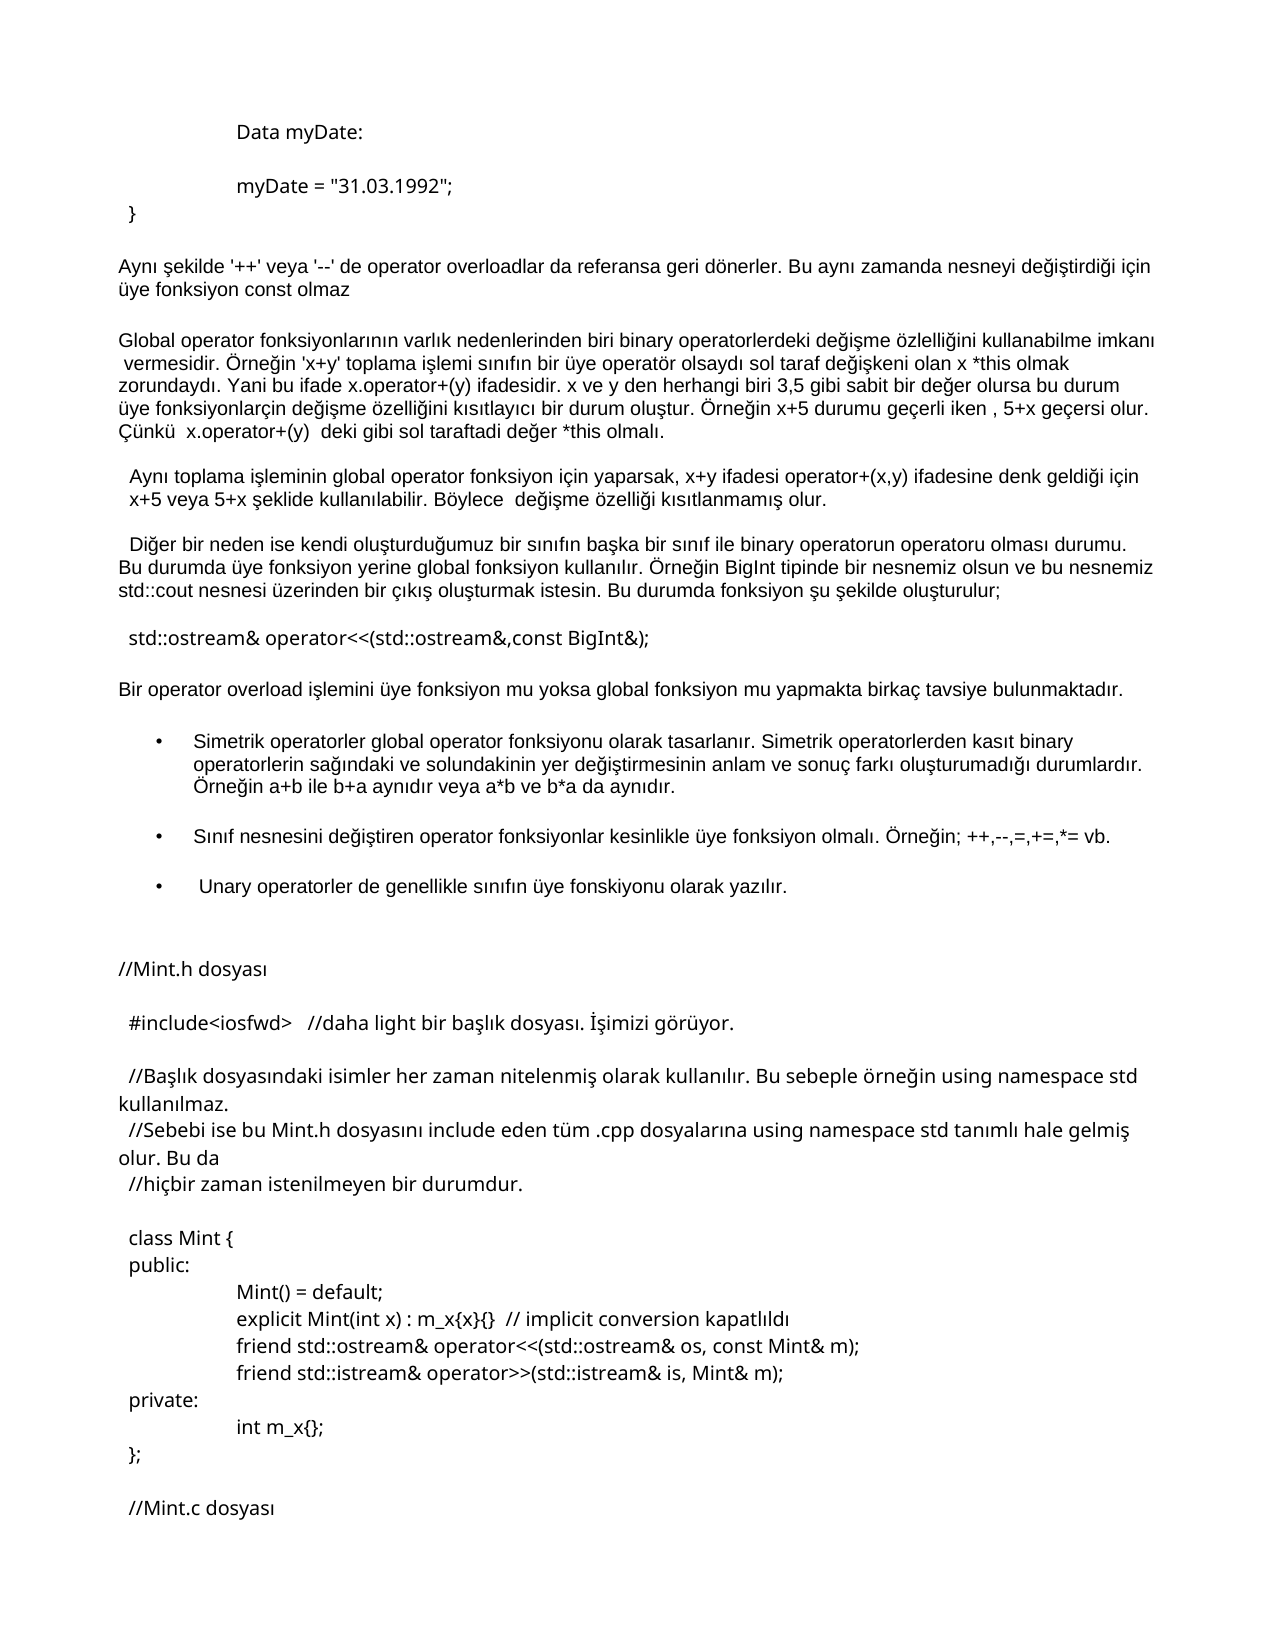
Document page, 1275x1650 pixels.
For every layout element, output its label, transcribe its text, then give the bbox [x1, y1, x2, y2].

text Bir operator overload işlemini üye fonksiyon mu yoksa global fonksiyon mu yapmakta birkaç tavsiye bulunmaktadır. [118, 678, 1157, 701]
text private: [118, 1387, 1157, 1413]
text Aynı toplama işleminin global operator fonksiyon için yaparsak, x+y ifadesi operator+(x,y) ifadesine denk geldiği için [118, 465, 1157, 488]
text std::ostream& operator<<(std::ostream&,const BigInt&); [118, 624, 1157, 651]
list Unary operatorler de genellikle sınıfın üye fonskiyonu olarak yazılır. [156, 874, 1157, 897]
text myDate = "31.03.1992"; [118, 172, 1157, 199]
text //hiçbir zaman istenilmeyen bir durumdur. [118, 1171, 1157, 1198]
text //Sebebi ise bu Mint.h dosyasını include eden tüm .cpp dosyalarına using namespace std tanımlı hale gelmiş olur. Bu da [118, 1117, 1157, 1171]
text int m_x{}; [118, 1413, 1157, 1441]
text class Mint { [118, 1225, 1157, 1252]
text Global operator fonksiyonlarının varlık nedenlerinden biri binary operatorlerdeki değişme özlelliğini kullanabilme imkanı [118, 329, 1157, 352]
text //Mint.h dosyası [118, 955, 1157, 982]
text public: [118, 1252, 1157, 1279]
text }; [118, 1441, 1157, 1467]
list Simetrik operatorler global operator fonksiyonu olarak tasarlanır. Simetrik operatorlerden kasıt binary operatorlerin sağındaki ve solundakinin yer değiştirmesinin anlam ve sonuç farkı oluşturumadığı durumlardır. Örneğin a+b ile b+a aynıdır veya a*b ve b*a da aynıdır. [156, 729, 1157, 798]
text x+5 veya 5+x şeklide kullanılabilir. Böylece değişme özelliği kısıtlanmamış olur. [118, 488, 1157, 511]
text friend std::ostream& operator<<(std::ostream& os, const Mint& m); [118, 1333, 1157, 1359]
text vermesidir. Örneğin 'x+y' toplama işlemi sınıfın bir üye operatör olsaydı sol taraf değişkeni olan x *this olmak zorundaydı. Yani bu ifade x.operator+(y) ifadesidir. x ve y den herhangi biri 3,5 gibi sabit bir değer olursa bu durum üye fonksiyonlarçin değişme özelliğini kısıtlayıcı bir durum oluştur. Örneğin x+5 durumu geçerli iken , 5+x geçersi olur. Çünkü x.operator+(y) deki gibi sol taraftadi değer *this olmalı. [118, 352, 1157, 442]
text explicit Mint(int x) : m_x{x}{} // implicit conversion kapatlıldı [118, 1306, 1157, 1333]
text Diğer bir neden ise kendi oluşturduğumuz bir sınıfın başka bir sınıf ile binary operatorun operatoru olması durumu. Bu durumda üye fonksiyon yerine global fonksiyon kullanılır. Örneğin BigInt tipinde bir nesnemiz olsun ve bu nesnemiz std::cout nesnesi üzerinden bir çıkış oluşturmak istesin. Bu durumda fonksiyon şu şekilde oluşturulur; [118, 533, 1157, 601]
text } [118, 199, 1157, 226]
list Sınıf nesnesini değiştiren operator fonksiyonlar kesinlikle üye fonksiyon olmalı. Örneğin; ++,--,=,+=,*= vb. [156, 825, 1157, 848]
text Mint() = default; [118, 1279, 1157, 1306]
text //Mint.c dosyası [118, 1494, 1157, 1521]
text Aynı şekilde '++' veya '--' de operator overloadlar da referansa geri dönerler. Bu aynı zamanda nesneyi değiştirdiği için üye fonksiyon const olmaz [118, 255, 1157, 300]
text Data myDate: [118, 118, 1157, 145]
text friend std::istream& operator>>(std::istream& is, Mint& m); [118, 1359, 1157, 1387]
text //Başlık dosyasındaki isimler her zaman nitelenmiş olarak kullanılır. Bu sebeple örneğin using namespace std kullanılmaz. [118, 1063, 1157, 1117]
text #include<iosfwd> //daha light bir başlık dosyası. İşimizi görüyor. [118, 1009, 1157, 1036]
